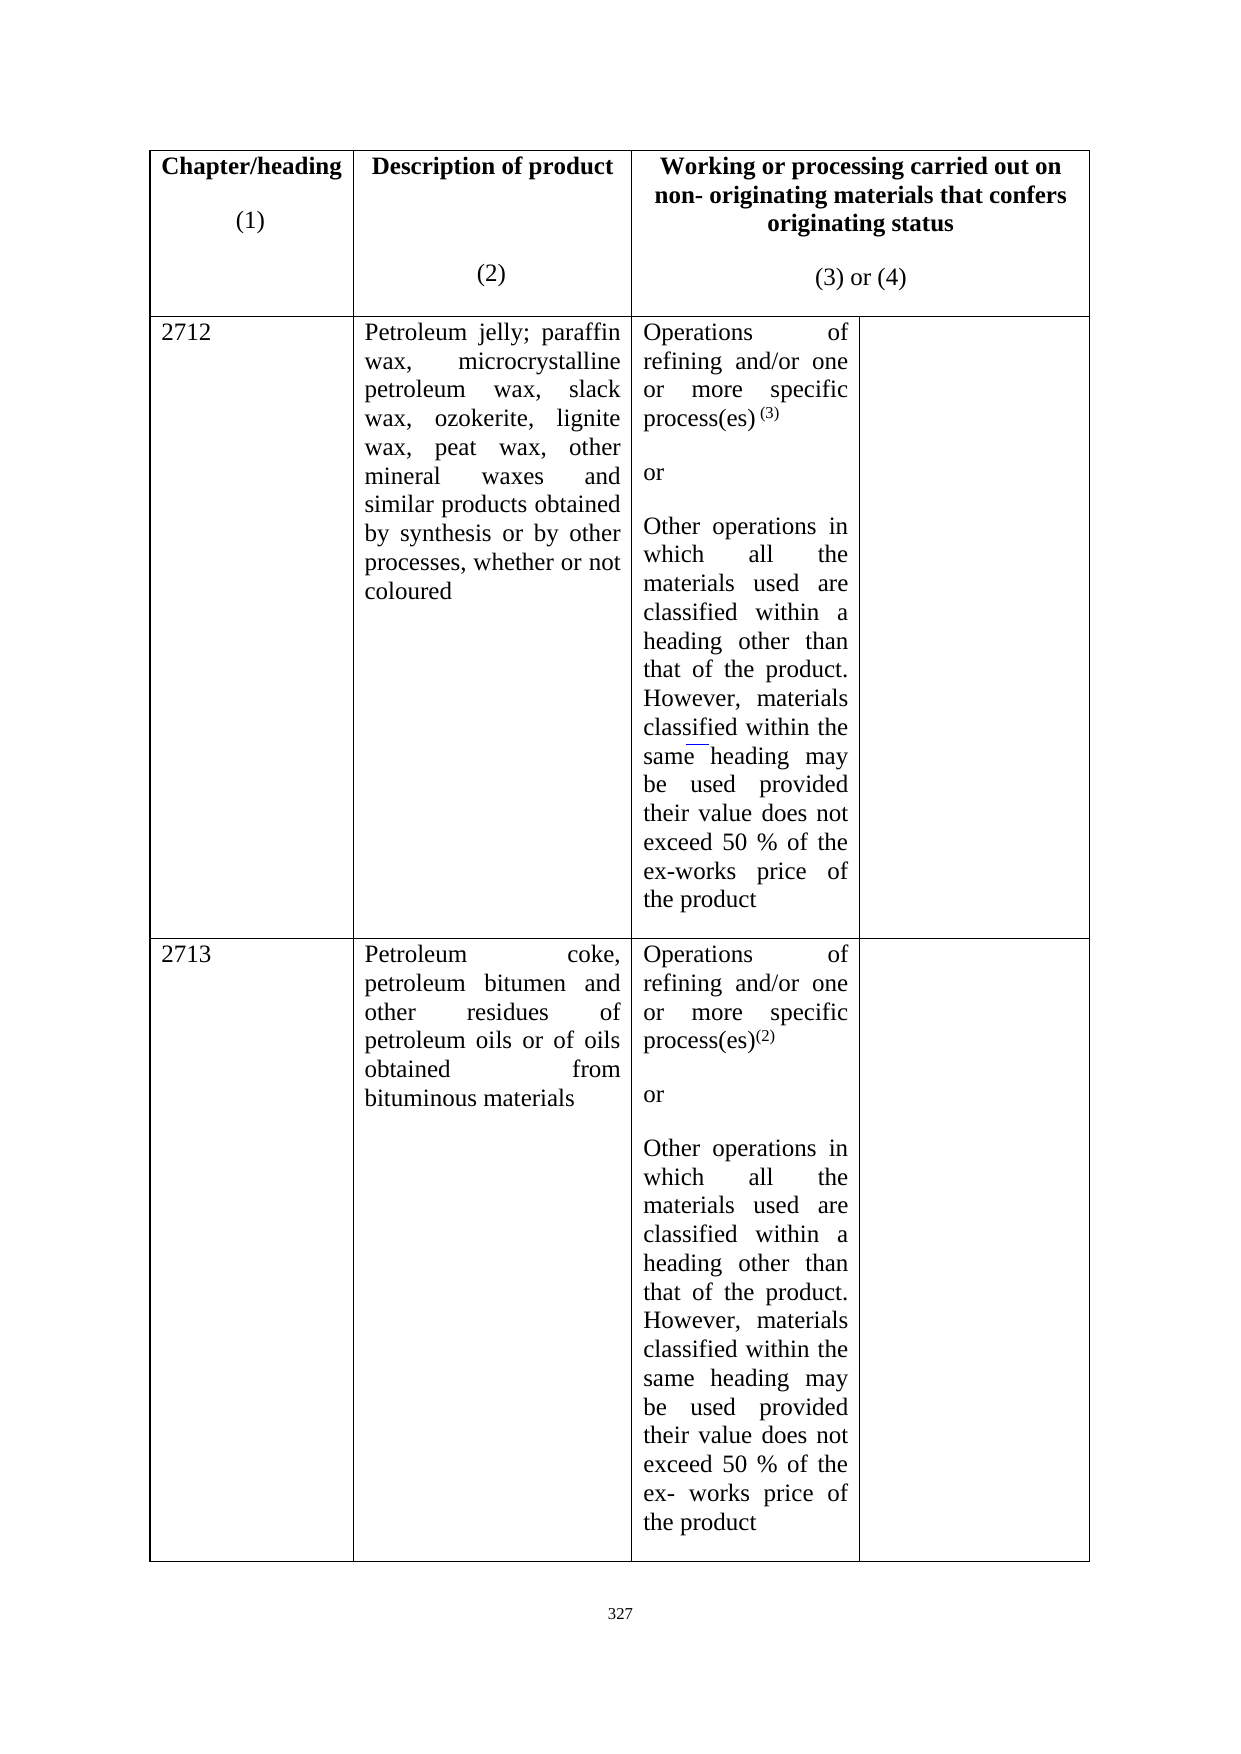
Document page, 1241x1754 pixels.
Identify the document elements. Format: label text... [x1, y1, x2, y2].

table_header Description of product (2) [354, 151, 631, 316]
table_header Working or processing carried out on non- originating materials that confers originating status (3) or (4) [632, 151, 1089, 316]
table_cell [860, 317, 1089, 938]
table_cell Operations of refining and/or one or more specific process(es) (3) or Other operations in which all the materials used are classified within a heading other than that of the product. However, materials classified within the same heading may be used provided their value does not exceed 50 % of the ex-works price of the product [632, 317, 859, 938]
table_cell Petroleum coke, petroleum bitumen and other residues of petroleum oils or of oils obtained from bituminous materials [354, 939, 631, 1561]
table_cell 2713 [151, 939, 353, 1561]
table_cell 2712 [151, 317, 353, 938]
table_cell Petroleum jelly; paraffin wax, microcrystalline petroleum wax, slack wax, ozokerite, lignite wax, peat wax, other mineral waxes and similar products obtained by synthesis or by other processes, whether or not coloured [354, 317, 631, 938]
table_cell Operations of refining and/or one or more specific process(es)(2) or Other operations in which all the materials used are classified within a heading other than that of the product. However, materials classified within the same heading may be used provided their value does not exceed 50 % of the ex- works price of the product [632, 939, 859, 1561]
table_cell [860, 939, 1089, 1561]
table_header Chapter/heading (1) [151, 151, 353, 316]
